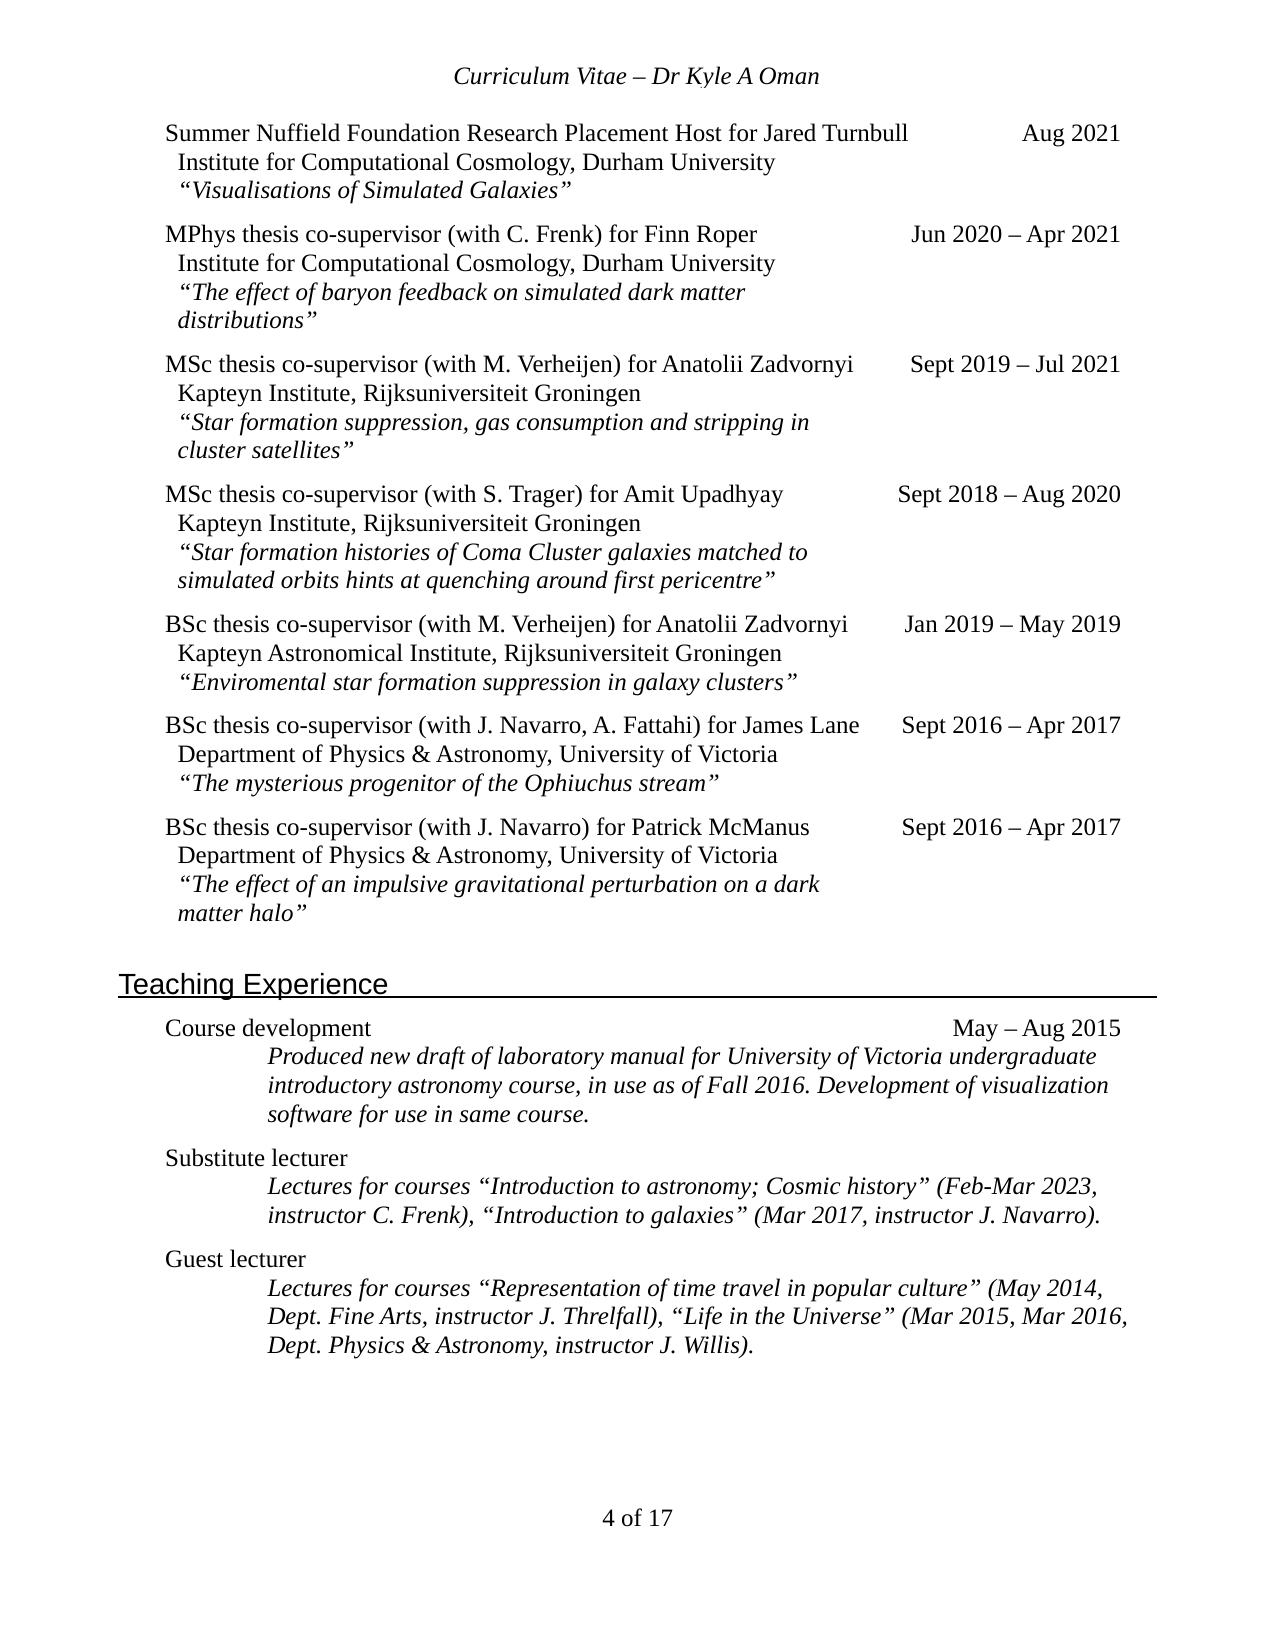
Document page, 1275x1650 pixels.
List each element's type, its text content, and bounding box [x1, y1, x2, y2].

text Guest lecturer Lectures for courses “Representation of time travel in popular culture” (May 2014, Dept. Fine Arts, instructor J. Threlfall), “Life in the Universe” (Mar 2015, Mar 2016, Dept. Physics & Astronomy, instructor J. Willis). [118, 1244, 1157, 1359]
text Summer Nuffield Foundation Research Placement Host for Jared Turnbull Aug 2021 Institute for Computational Cosmology, Durham University “Visualisations of Simulated Galaxies” [118, 118, 1157, 204]
text MSc thesis co-supervisor (with S. Trager) for Amit Upadhyay Sept 2018 – Aug 2020 Kapteyn Institute, Rijksuniversiteit Groningen “Star formation histories of Coma Cluster galaxies matched to simulated orbits hints at quenching around first pericentre” [118, 479, 1157, 594]
text Course development May – Aug 2015 Produced new draft of laboratory manual for University of Victoria undergraduate introductory astronomy course, in use as of Fall 2016. Development of visualization software for use in same course. [118, 1013, 1157, 1128]
text BSc thesis co-supervisor (with M. Verheijen) for Anatolii Zadvornyi Jan 2019 – May 2019 Kapteyn Astronomical Institute, Rijksuniversiteit Groningen “Enviromental star formation suppression in galaxy clusters” [118, 609, 1157, 695]
text MSc thesis co-supervisor (with M. Verheijen) for Anatolii Zadvornyi Sept 2019 – Jul 2021 Kapteyn Institute, Rijksuniversiteit Groningen “Star formation suppression, gas consumption and stripping in cluster satellites” [118, 349, 1157, 464]
subtitle Teaching Experience [118, 967, 1157, 996]
text BSc thesis co-supervisor (with J. Navarro, A. Fattahi) for James Lane Sept 2016 – Apr 2017 Department of Physics & Astronomy, University of Victoria “The mysterious progenitor of the Ophiuchus stream” [118, 710, 1157, 797]
text Substitute lecturer Lectures for courses “Introduction to astronomy; Cosmic history” (Feb-Mar 2023, instructor C. Frenk), “Introduction to galaxies” (Mar 2017, instructor J. Navarro). [118, 1143, 1157, 1229]
text BSc thesis co-supervisor (with J. Navarro) for Patrick McManus Sept 2016 – Apr 2017 Department of Physics & Astronomy, University of Victoria “The effect of an impulsive gravitational perturbation on a dark matter halo” [118, 812, 1157, 927]
text MPhys thesis co-supervisor (with C. Frenk) for Finn Roper Jun 2020 – Apr 2021 Institute for Computational Cosmology, Durham University “The effect of baryon feedback on simulated dark matter distributions” [118, 219, 1157, 334]
